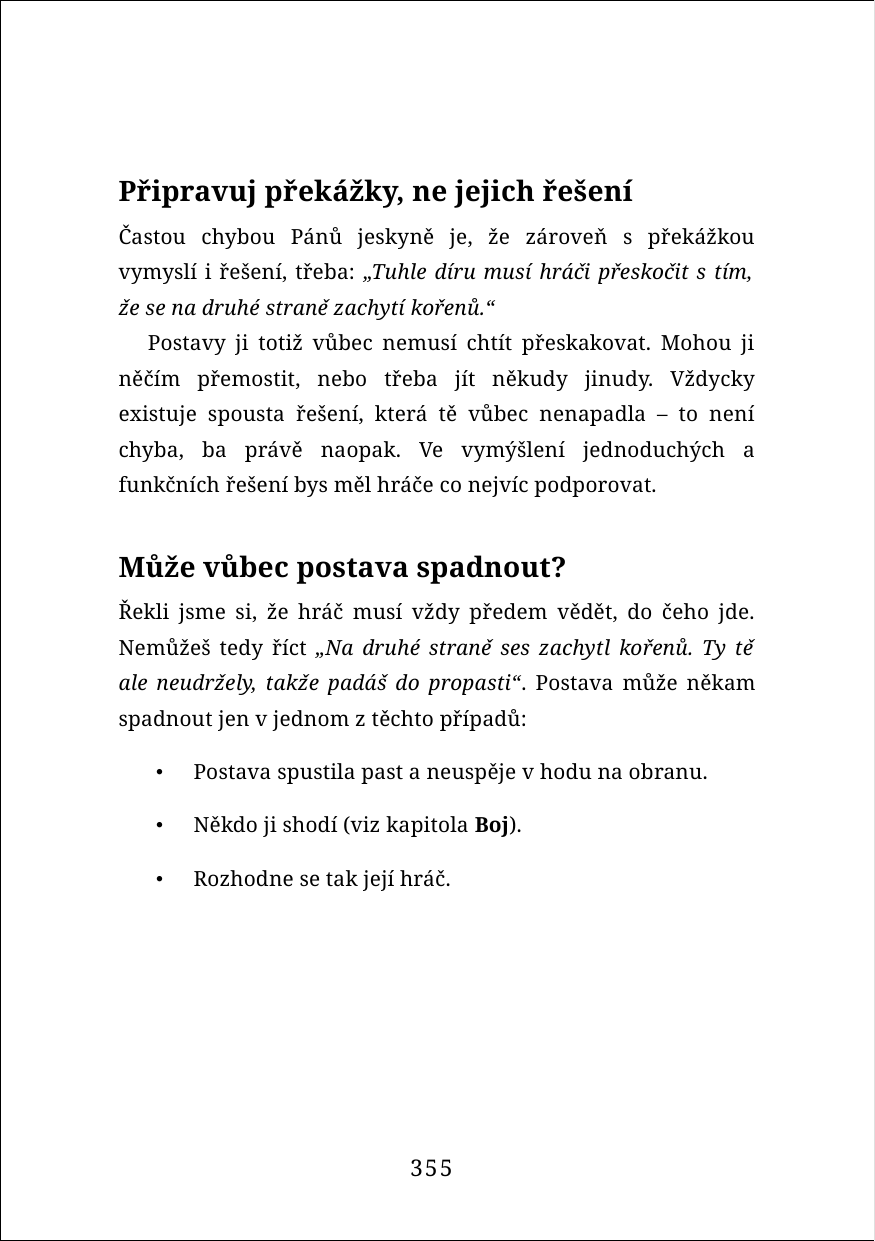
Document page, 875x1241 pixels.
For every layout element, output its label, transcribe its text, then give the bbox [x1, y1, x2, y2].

subtitle Může vůbec postava spadnout? [118, 547, 756, 586]
list Rozhodne se tak její hráč. [156, 864, 756, 892]
text Řekli jsme si, že hráč musí vždy předem vědět, do čeho jde. Nemůžeš tedy říct „Na druhé straně ses zachytl kořenů. Ty tě ale neudržely, takže padáš do propasti“. Postava může někam spadnout jen v jednom z těchto případů: [118, 597, 756, 732]
list Postava spustila past a neuspěje v hodu na obranu. [156, 757, 756, 786]
text Častou chybou Pánů jeskyně je, že zároveň s překážkou vymyslí i řešení, třeba: „Tuhle díru musí hráči přeskočit s tím, že se na druhé straně zachytí kořenů.“ Postavy ji totiž vůbec nemusí chtít přeskakovat. Mohou ji něčím přemostit, nebo třeba jít někudy jinudy. Vždycky existuje spousta řešení, která tě vůbec nenapadla – to není chyba, ba právě naopak. Ve vymýšlení jednoduchých a funkčních řešení bys měl hráče co nejvíc podporovat. [118, 222, 756, 499]
subtitle Připravuj překážky, ne jejich řešení [118, 172, 756, 210]
list Někdo ji shodí (viz kapitola Boj). [156, 811, 756, 839]
